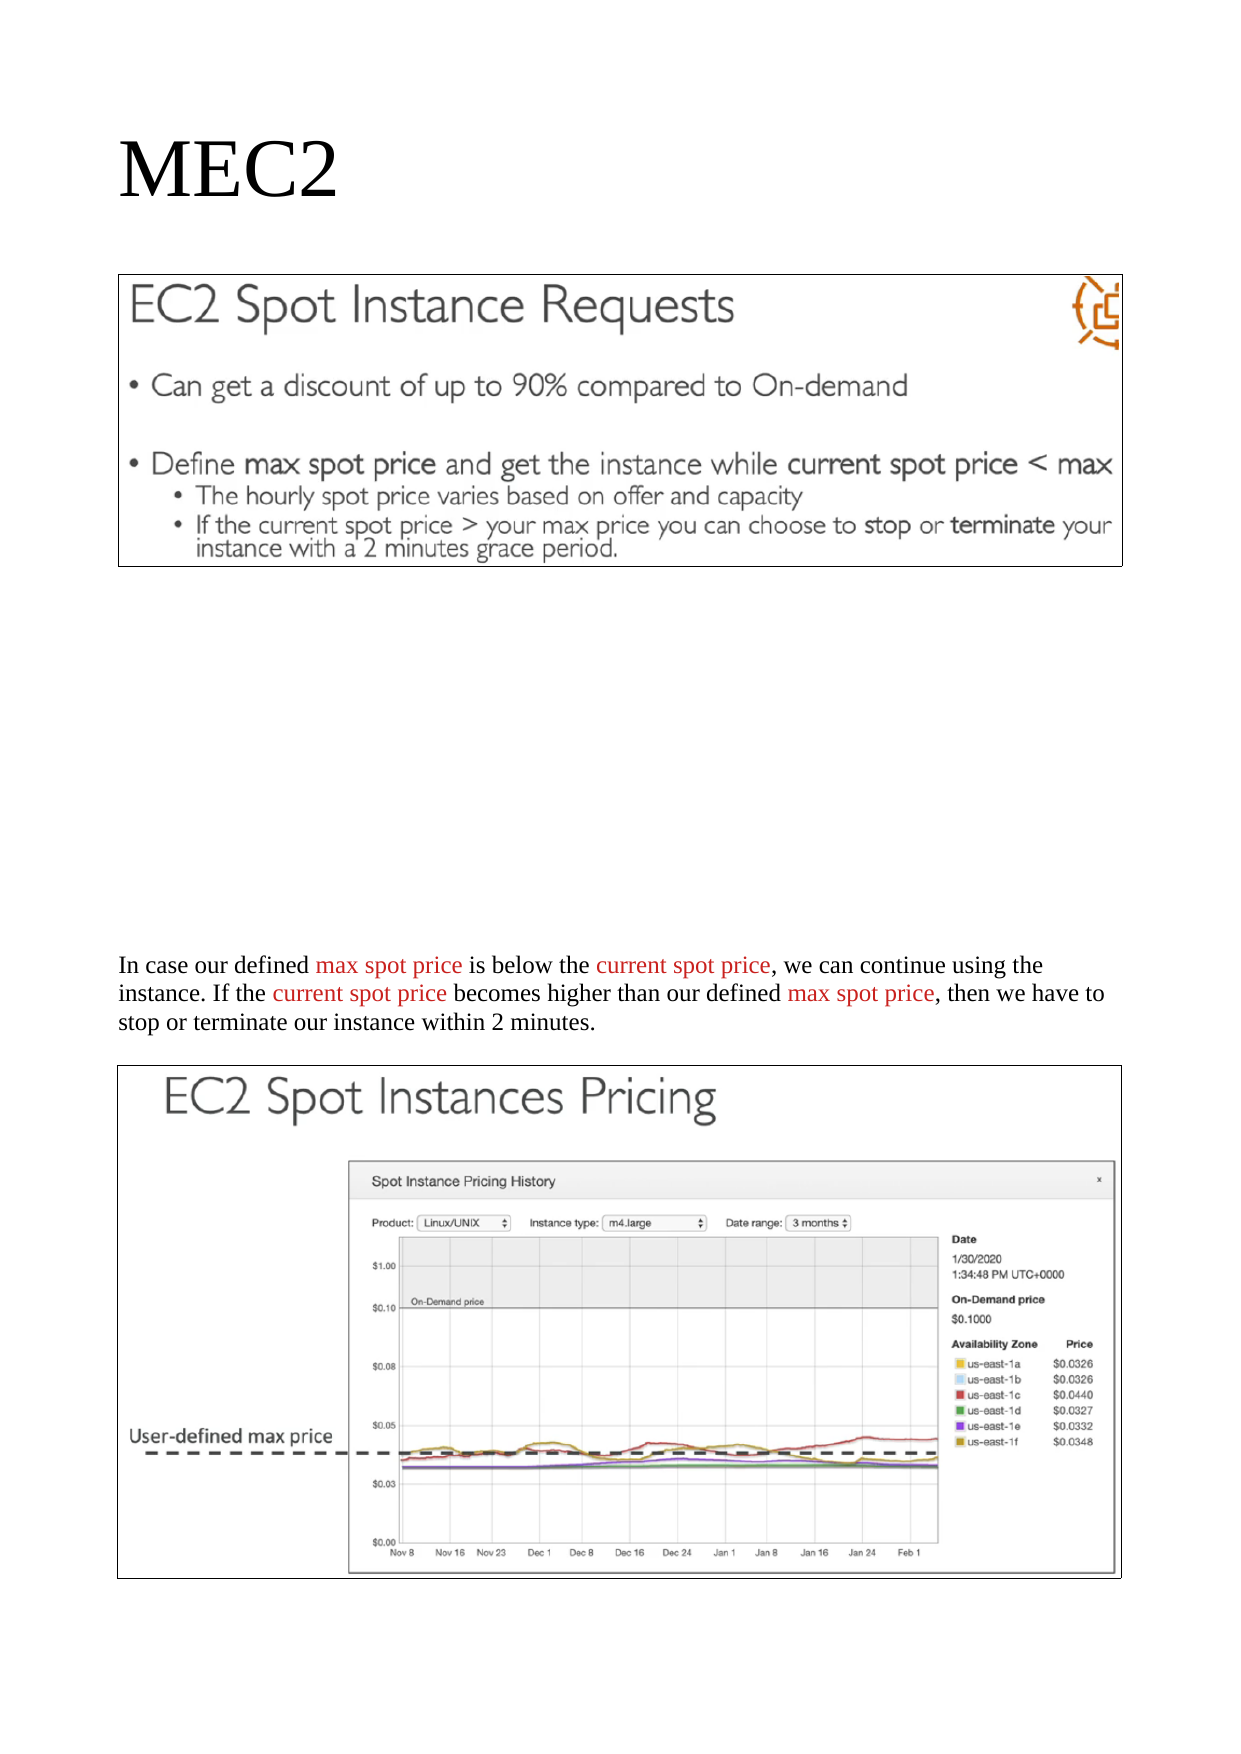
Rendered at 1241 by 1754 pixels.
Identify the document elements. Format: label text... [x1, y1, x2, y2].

picture [121, 276, 1119, 564]
text MEC2 [118, 118, 1122, 214]
picture [120, 1068, 1118, 1576]
text In case our defined max spot price is below the current spot price, we can continue using the instance. If the current spot price becomes higher than our defined max spot price, then we have to stop or terminate our instance within 2 minutes. [118, 950, 1122, 1036]
